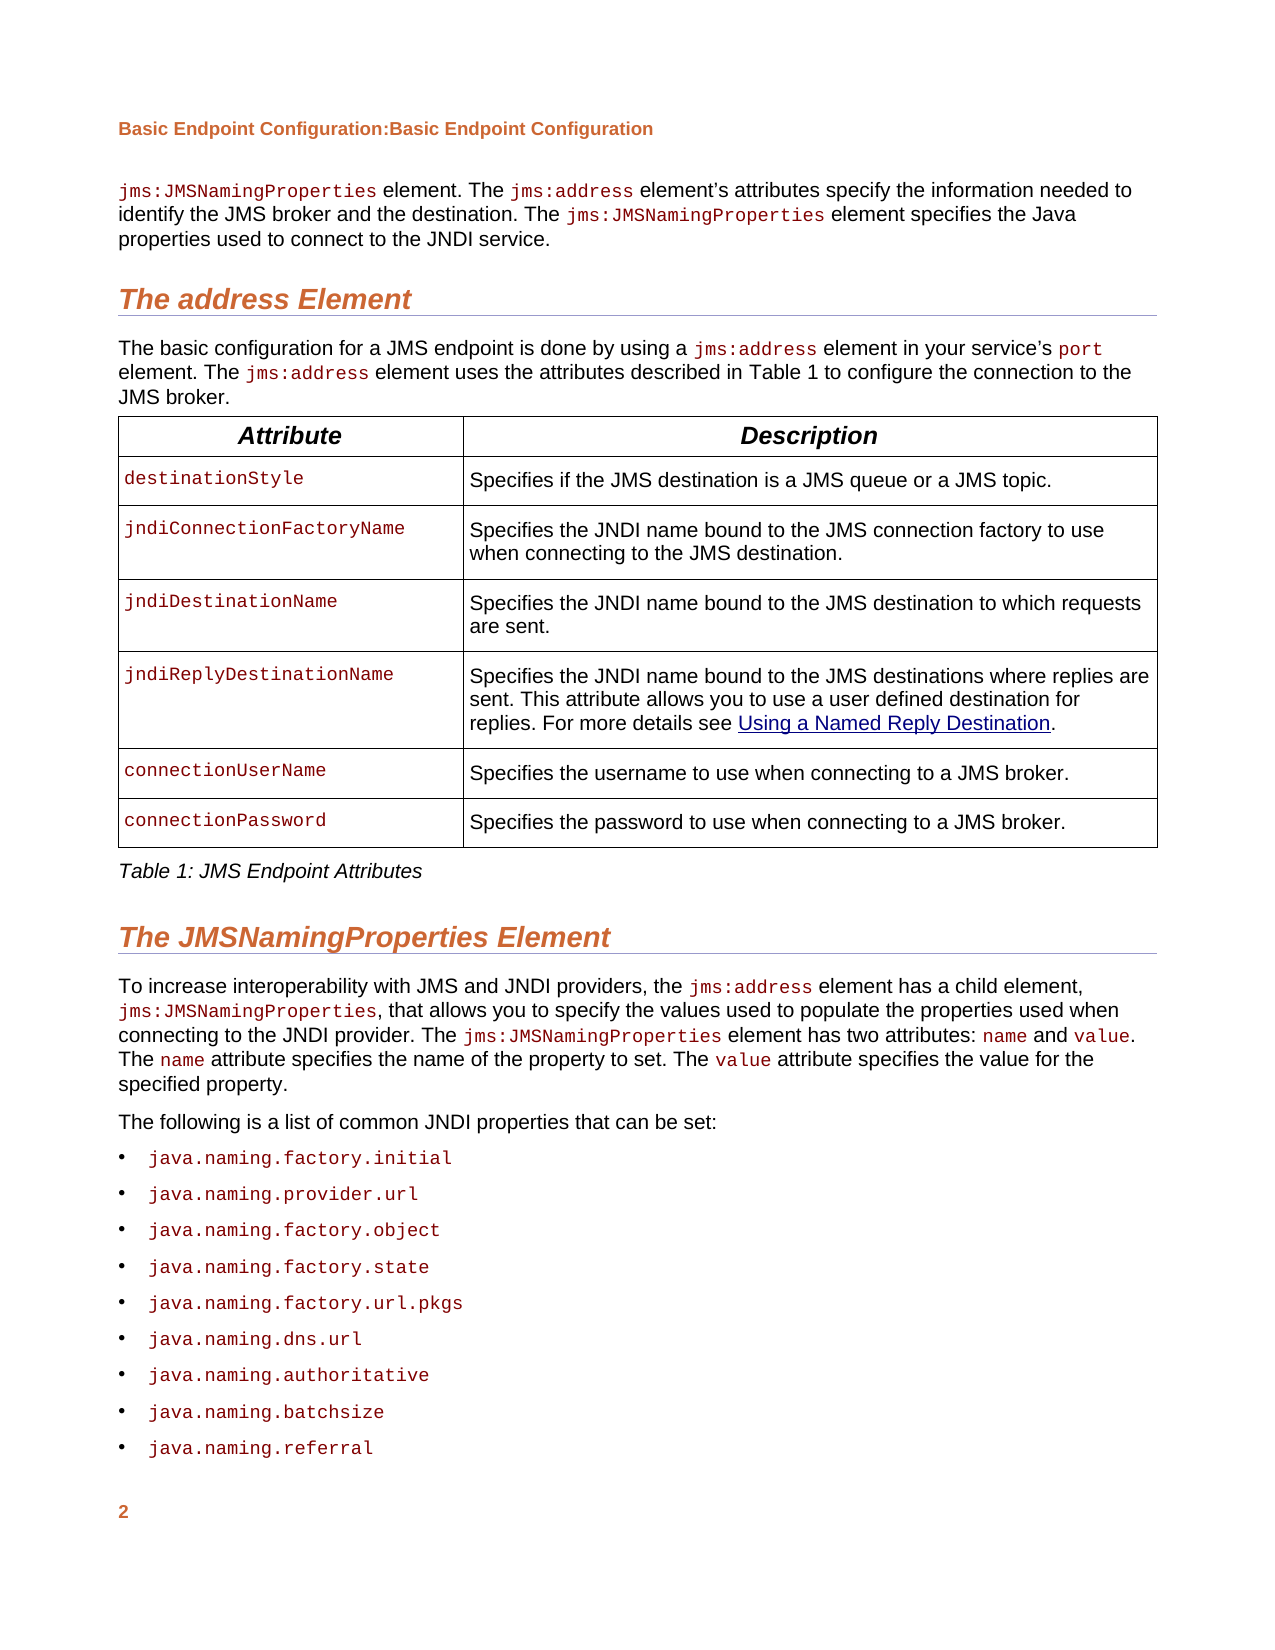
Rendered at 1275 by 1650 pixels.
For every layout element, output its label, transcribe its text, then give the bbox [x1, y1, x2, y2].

table_cell jndiConnectionFactoryName [119, 506, 463, 578]
list java.naming.dns.url [118, 1330, 1157, 1351]
text To increase interoperability with JMS and JNDI providers, the jms:address element has a child element, jms:JMSNamingProperties, that allows you to specify the values used to populate the properties used when connecting to the JNDI provider. The jms:JMSNamingProperties element has two attributes: name and value. The name attribute specifies the name of the property to set. The value attribute specifies the value for the specified property. [118, 974, 1157, 1095]
table_cell Specifies the JNDI name bound to the JMS connection factory to use when connecting to the JMS destination. [464, 506, 1157, 578]
list java.naming.factory.url.pkgs [118, 1294, 1157, 1315]
list java.naming.factory.initial [118, 1149, 1157, 1170]
table_cell jndiReplyDestinationName [119, 652, 463, 748]
table_cell Specifies the username to use when connecting to a JMS broker. [464, 749, 1157, 797]
table_cell Specifies the JNDI name bound to the JMS destination to which requests are sent. [464, 580, 1157, 651]
list java.naming.referral [118, 1439, 1157, 1460]
subtitle The JMSNamingProperties Element [118, 921, 1157, 953]
list java.naming.factory.state [118, 1257, 1157, 1279]
table_header Attribute [119, 417, 463, 456]
table_cell destinationStyle [119, 457, 463, 505]
subtitle The address Element [118, 283, 1157, 315]
table_cell jndiDestinationName [119, 580, 463, 651]
table_cell Specifies the password to use when connecting to a JMS broker. [464, 799, 1157, 847]
text The following is a list of common JNDI properties that can be set: [118, 1110, 1157, 1134]
list java.naming.authoritative [118, 1366, 1157, 1387]
text jms:JMSNamingProperties element. The jms:address element’s attributes specify the information needed to identify the JMS broker and the destination. The jms:JMSNamingProperties element specifies the Java properties used to connect to the JNDI service. [118, 178, 1157, 250]
table_cell Specifies if the JMS destination is a JMS queue or a JMS topic. [464, 457, 1157, 505]
table_cell Specifies the JNDI name bound to the JMS destinations where replies are sent. This attribute allows you to use a user defined destination for replies. For more details see Using a Named Reply Destination. [464, 652, 1157, 748]
list java.naming.factory.object [118, 1221, 1157, 1242]
table_cell connectionPassword [119, 799, 463, 847]
table_cell connectionUserName [119, 749, 463, 797]
text Table 1: JMS Endpoint Attributes [118, 860, 1157, 883]
table_header Description [464, 417, 1157, 456]
list java.naming.provider.url [118, 1185, 1157, 1206]
list java.naming.batchsize [118, 1402, 1157, 1424]
text The basic configuration for a JMS endpoint is done by using a jms:address element in your service’s port element. The jms:address element uses the attributes described in Table 1 to configure the connection to the JMS broker. [118, 336, 1157, 409]
